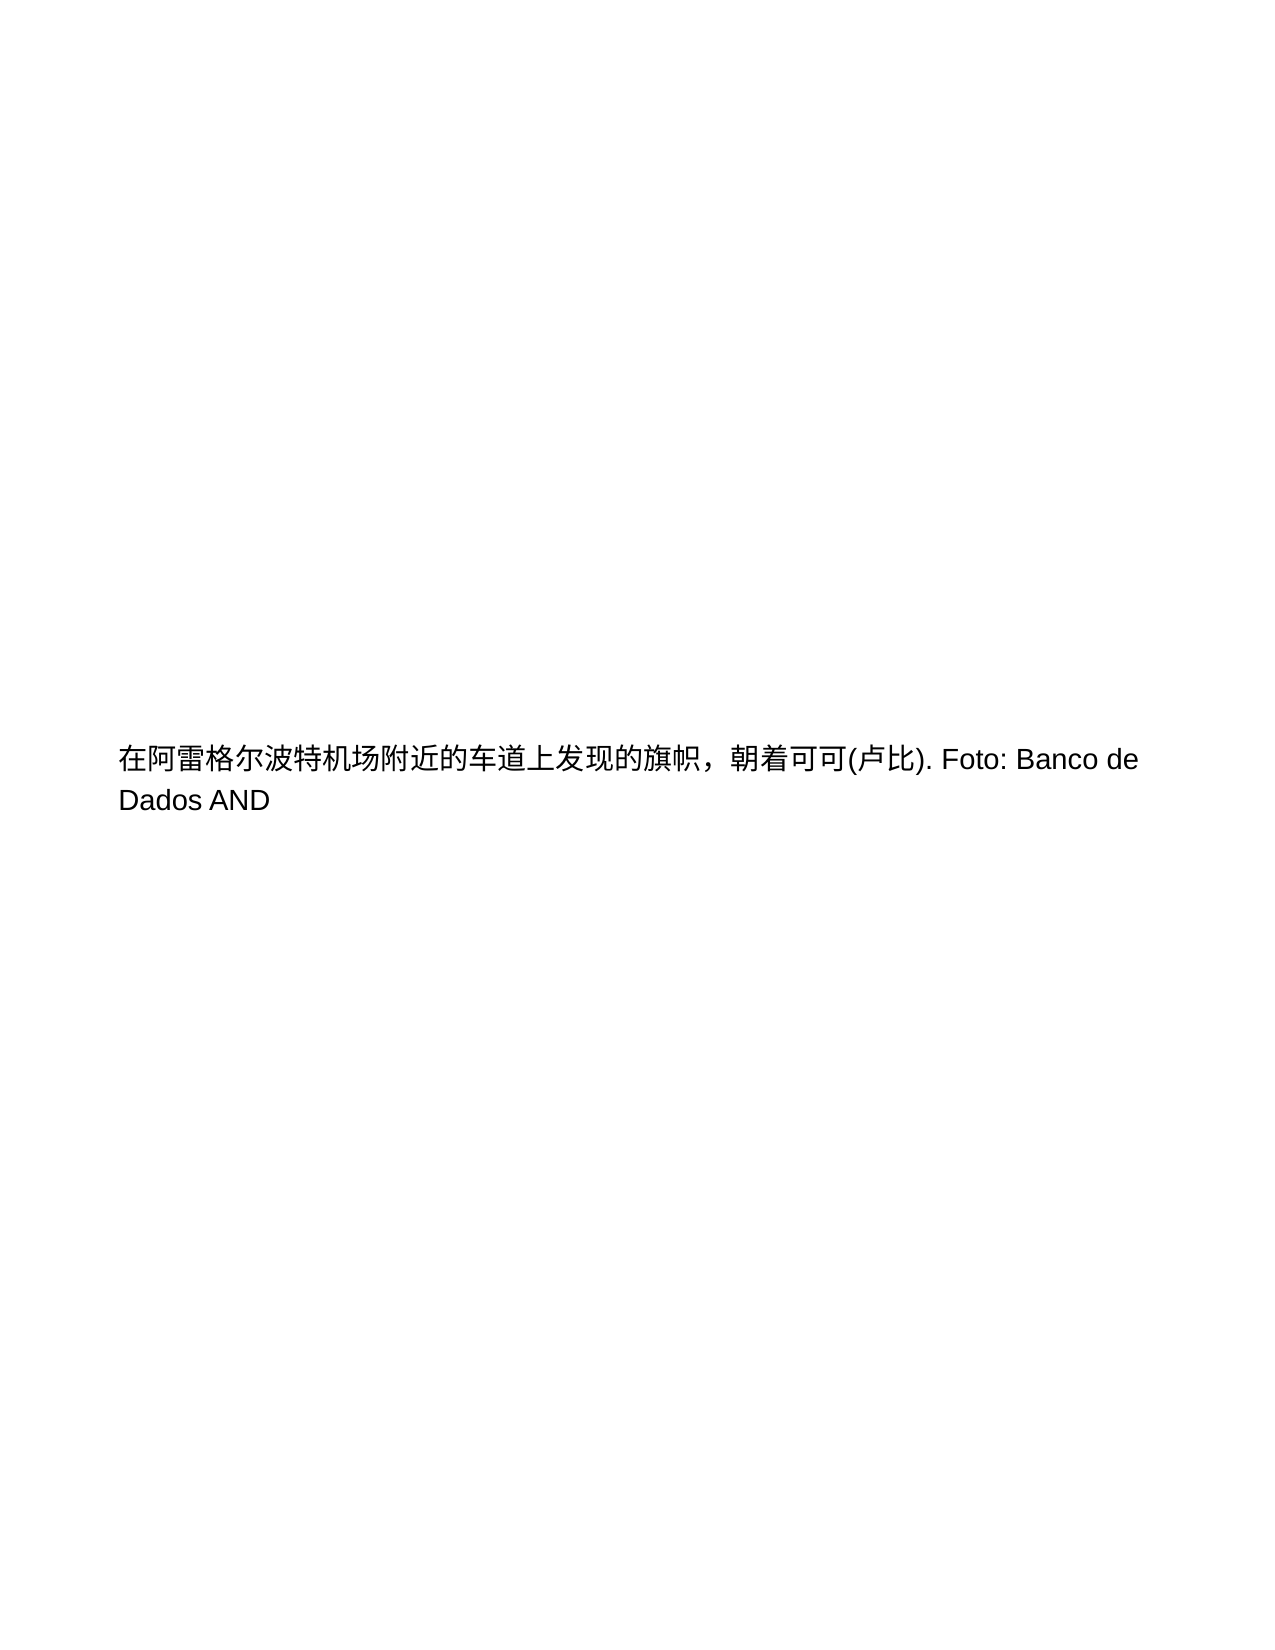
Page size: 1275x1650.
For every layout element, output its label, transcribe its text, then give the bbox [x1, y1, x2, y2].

text 在阿雷格尔波特机场附近的车道上发现的旗帜，朝着可可(卢比). Foto: Banco de Dados AND [118, 118, 1157, 816]
